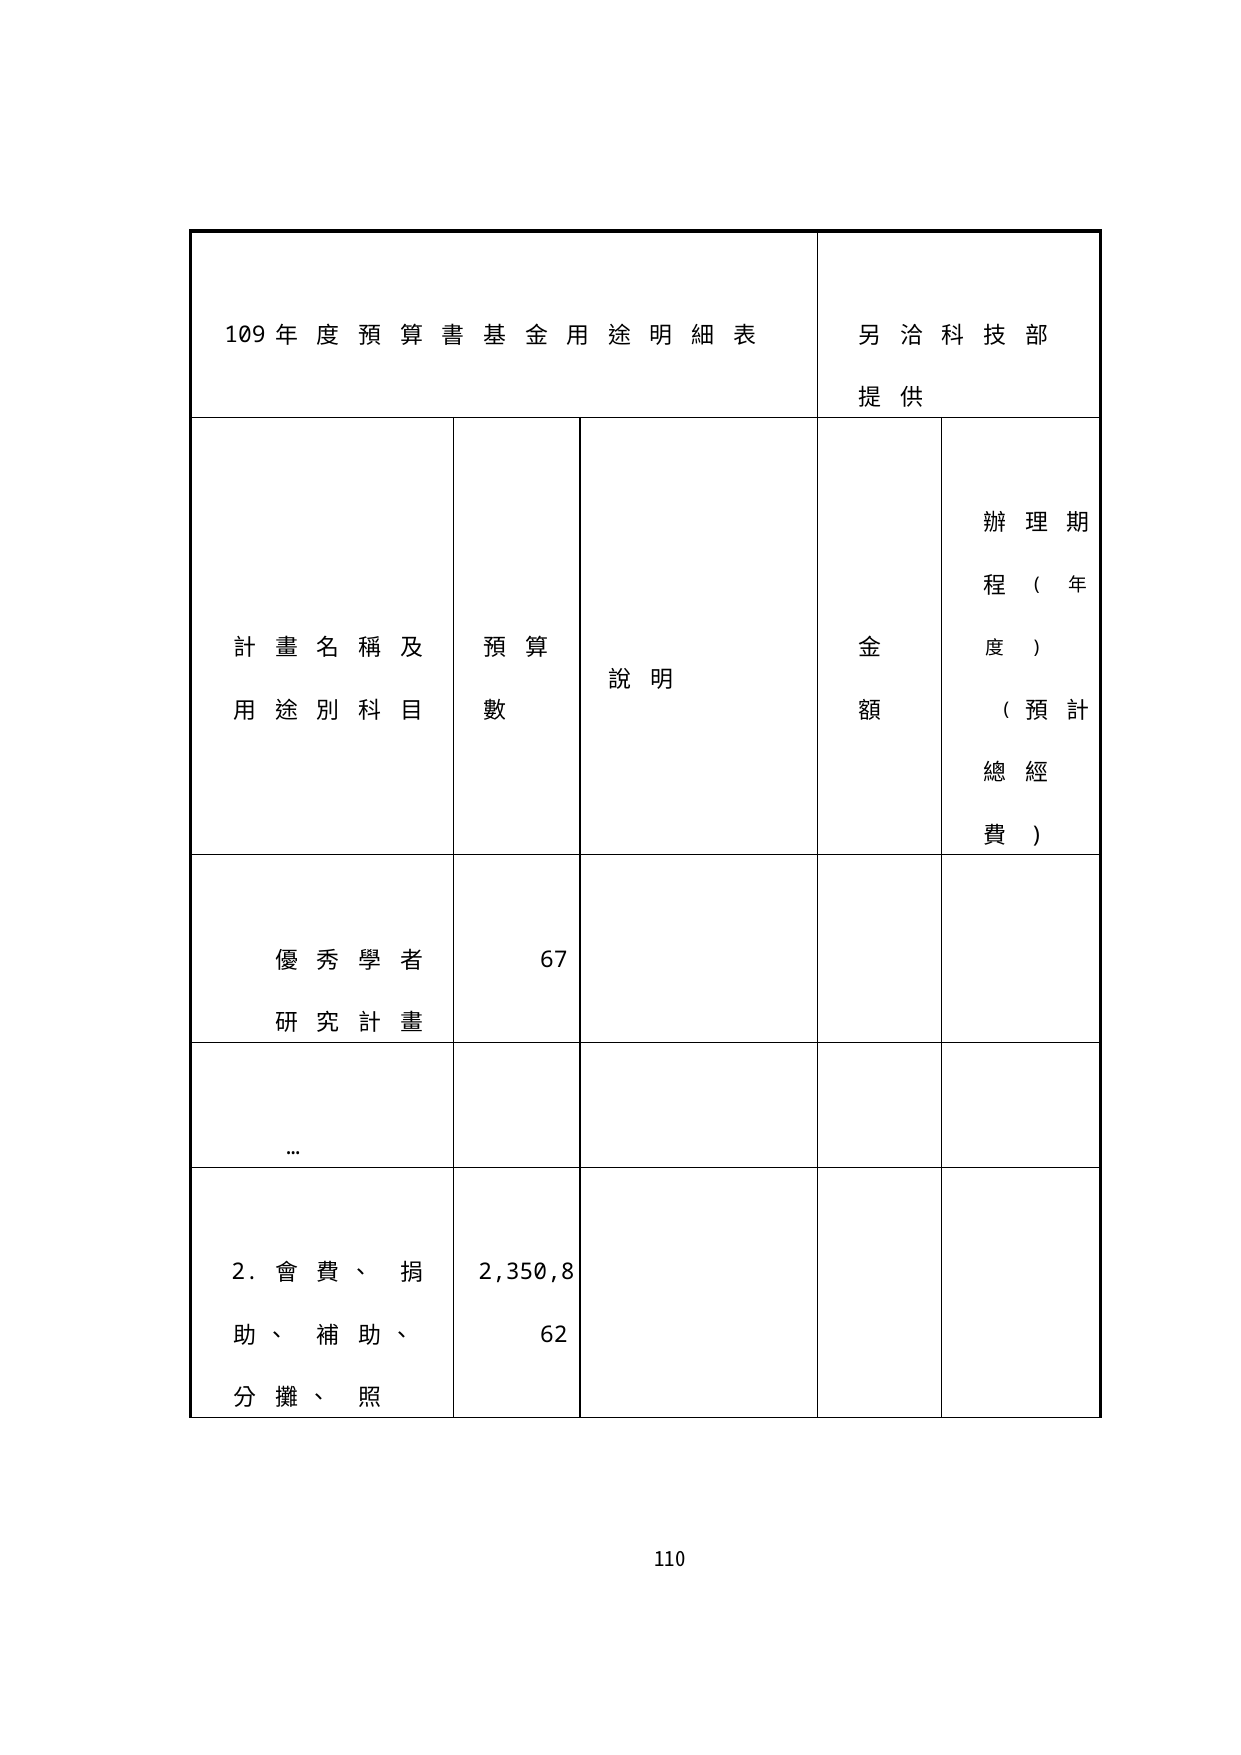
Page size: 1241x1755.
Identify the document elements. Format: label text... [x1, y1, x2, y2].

table_cell [818, 1168, 941, 1417]
table_cell 辦理期程(年度) (預計總經費) [942, 418, 1099, 854]
table_cell [942, 1168, 1099, 1417]
table_cell 說明 [581, 418, 817, 854]
table_cell 金額 [818, 418, 941, 854]
table_cell [581, 1168, 817, 1417]
table_header 109年度預算書基金用途明細表 [192, 233, 817, 417]
table_cell [454, 1043, 579, 1167]
table_header 另洽科技部提供 [818, 233, 1099, 417]
table_cell 2,350,862 [454, 1168, 579, 1417]
table_cell 計畫名稱及用途別科目 [192, 418, 453, 854]
table_cell 67 [454, 855, 579, 1042]
table_cell 預算數 [454, 418, 579, 854]
table_cell 優秀學者研究計畫 [192, 855, 453, 1042]
table_cell 2.會費、捐助、補助、分攤、照 [192, 1168, 453, 1417]
table_cell [581, 1043, 817, 1167]
table_cell [818, 855, 941, 1042]
table_cell [942, 855, 1099, 1042]
table_cell [581, 855, 817, 1042]
table_cell [818, 1043, 941, 1167]
table_cell … [192, 1043, 453, 1167]
table_cell [942, 1043, 1099, 1167]
